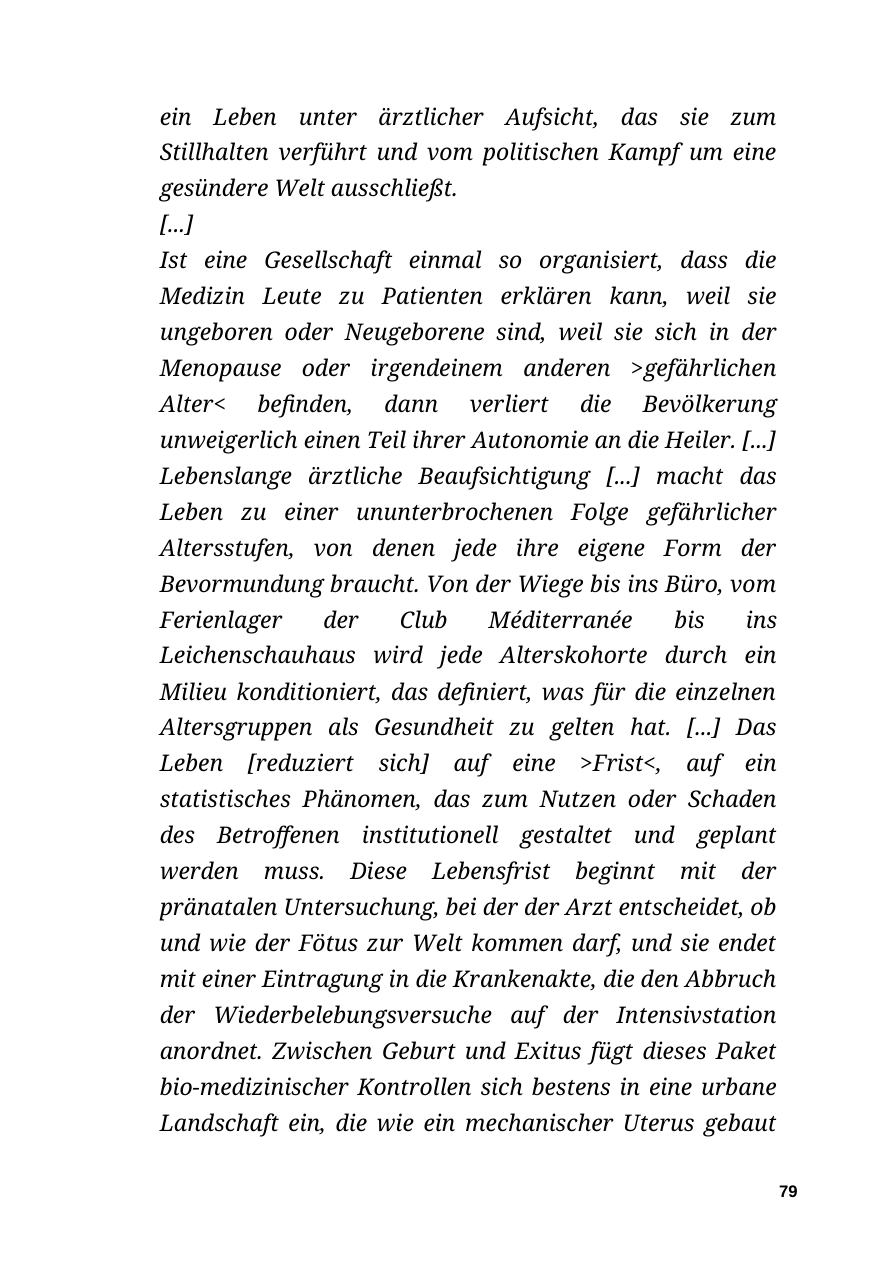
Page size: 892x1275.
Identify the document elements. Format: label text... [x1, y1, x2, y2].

text Ist eine Gesellschaft einmal so organisiert, dass die Medizin Leute zu Patienten erklären kann, weil sie ungeboren oder Neugeborene sind, weil sie sich in der Menopause oder irgendeinem anderen >gefährlichen Alter< befinden, dann verliert die Bevölkerung unweigerlich einen Teil ihrer Autonomie an die Heiler. [...] Lebenslange ärztliche Beaufsichtigung [...] macht das Leben zu einer ununterbrochenen Folge gefährlicher Altersstufen, von denen jede ihre eigene Form der Bevormundung braucht. Von der Wiege bis ins Büro, vom Ferienlager der Club Méditerranée bis ins Leichenschauhaus wird jede Alterskohorte durch ein Milieu konditioniert, das definiert, was für die einzelnen Altersgruppen als Gesundheit zu gelten hat. [...] Das Leben [reduziert sich] auf eine >Frist<, auf ein statistisches Phänomen, das zum Nutzen oder Schaden des Betroffenen institutionell gestaltet und geplant werden muss. Diese Lebensfrist beginnt mit der pränatalen Untersuchung, bei der der Arzt entscheidet, ob und wie der Fötus zur Welt kommen darf, und sie endet mit einer Eintragung in die Krankenakte, die den Abbruch der Wiederbelebungsversuche auf der Intensivstation anordnet. Zwischen Geburt und Exitus fügt dieses Paket bio-medizinischer Kontrollen sich bestens in eine urbane Landschaft ein, die wie ein mechanischer Uterus gebaut [159, 244, 779, 1138]
text [...] [159, 208, 779, 239]
text ein Leben unter ärztlicher Aufsicht, das sie zum Stillhalten verführt und vom politischen Kampf um eine gesündere Welt ausschließt. [159, 100, 779, 203]
